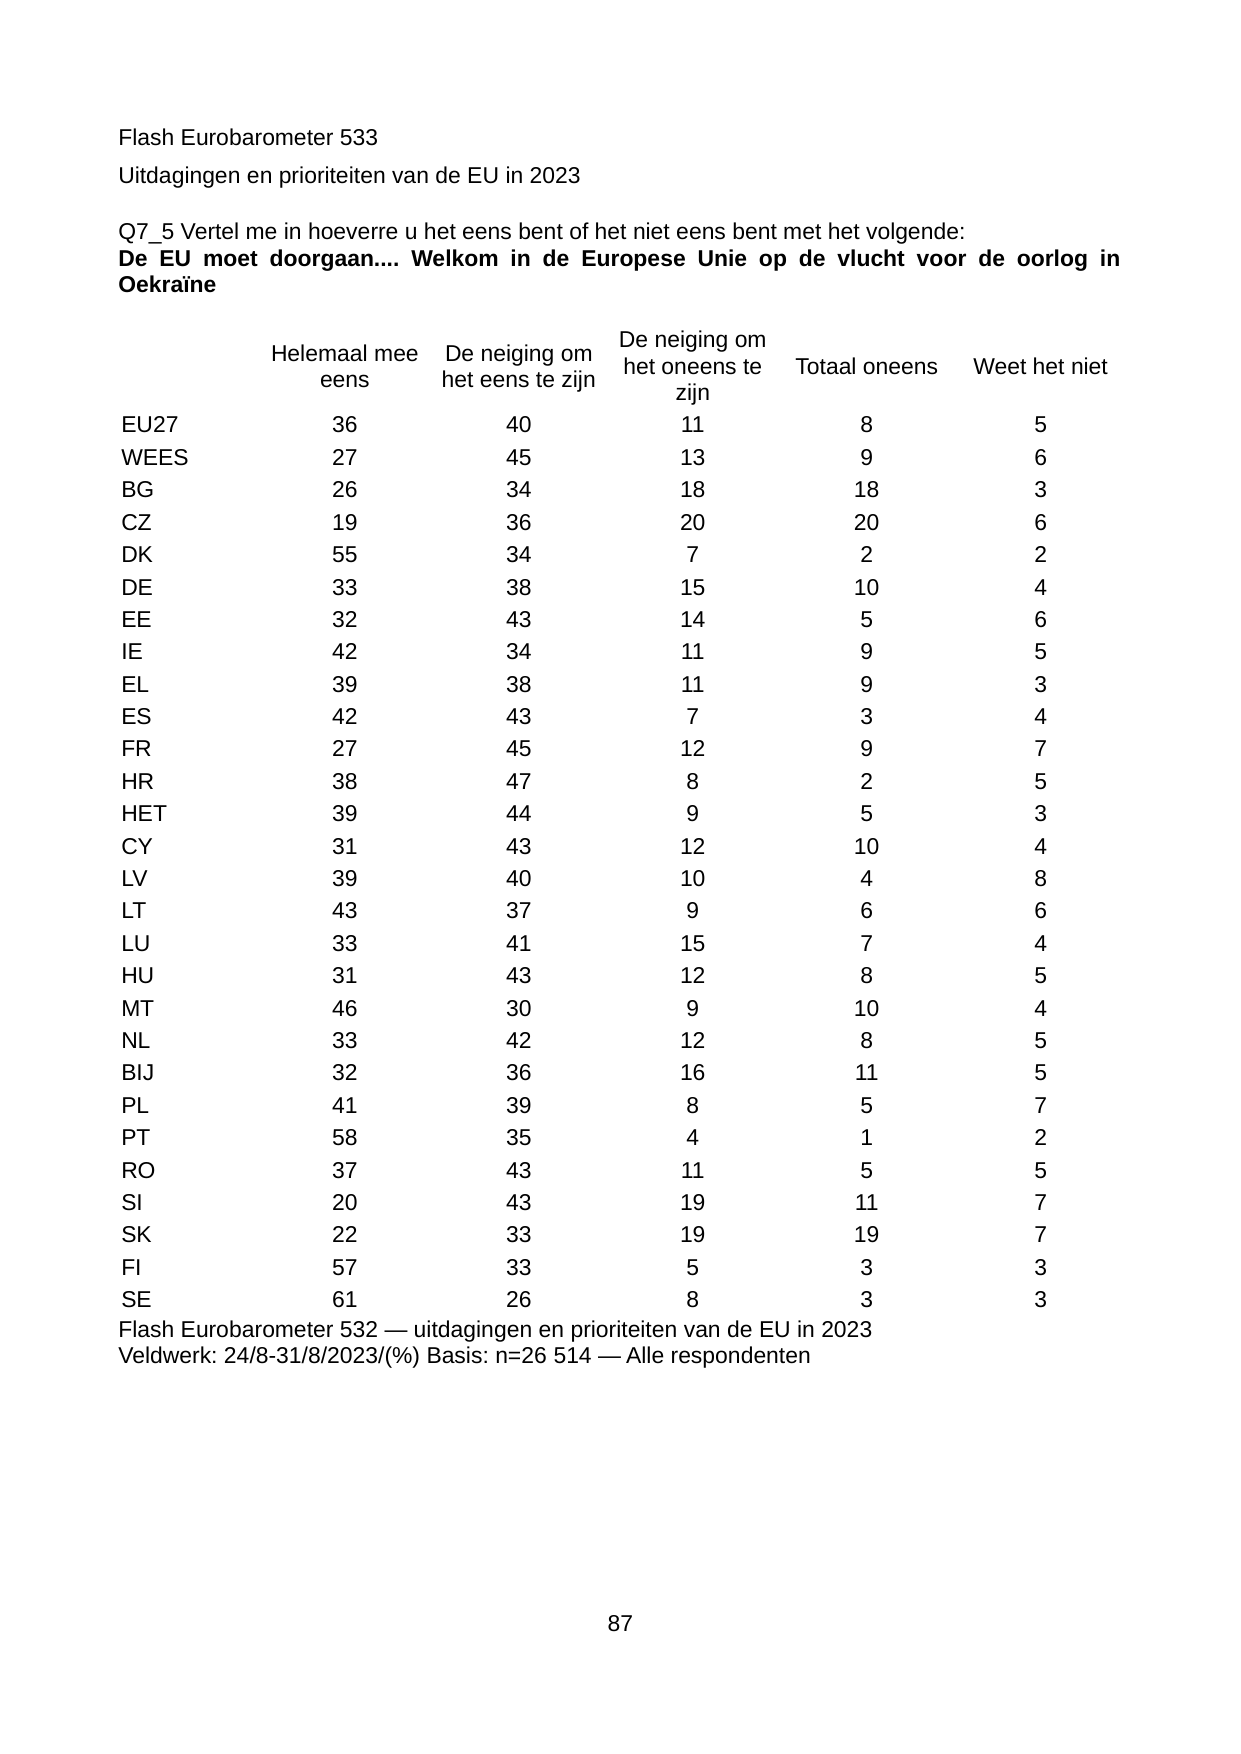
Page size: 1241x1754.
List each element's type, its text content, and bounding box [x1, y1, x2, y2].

table_cell 43 [258, 894, 432, 927]
table_cell 19 [606, 1186, 779, 1218]
table_cell 8 [780, 959, 953, 992]
table_cell 41 [258, 1089, 432, 1121]
table_cell 26 [258, 473, 432, 506]
table_cell 19 [258, 506, 432, 538]
table_cell LU [118, 927, 258, 959]
table_cell CZ [118, 506, 258, 538]
table_cell 58 [258, 1121, 432, 1153]
table_cell 4 [606, 1121, 779, 1153]
table_cell 8 [780, 1024, 953, 1056]
table_cell 3 [954, 473, 1127, 506]
table_cell 12 [606, 733, 779, 765]
table_cell 61 [258, 1283, 432, 1316]
table_cell 35 [432, 1121, 606, 1153]
table_cell 8 [606, 1283, 779, 1316]
table_cell SE [118, 1283, 258, 1316]
table_cell 3 [954, 797, 1127, 829]
table_cell 15 [606, 570, 779, 603]
table_cell 22 [258, 1218, 432, 1251]
table_cell 27 [258, 441, 432, 473]
table_cell 18 [606, 473, 779, 506]
table_cell 14 [606, 603, 779, 635]
table_cell DK [118, 538, 258, 570]
table_cell WEES [118, 441, 258, 473]
table_cell 43 [432, 700, 606, 732]
table_cell 39 [258, 668, 432, 700]
table_cell 4 [954, 700, 1127, 732]
table_cell 33 [258, 1024, 432, 1056]
table_cell 6 [954, 506, 1127, 538]
table_cell MT [118, 992, 258, 1024]
table_cell 39 [258, 862, 432, 894]
table_cell 5 [954, 1154, 1127, 1186]
table_cell NL [118, 1024, 258, 1056]
text Veldwerk: 24/8-31/8/2023/(%) Basis: n=26 514 — Alle respondenten [118, 1342, 1122, 1368]
table_cell IE [118, 635, 258, 668]
table_cell 3 [780, 700, 953, 732]
table_cell 16 [606, 1056, 779, 1089]
table_cell PT [118, 1121, 258, 1153]
table_cell 9 [780, 668, 953, 700]
table_cell 12 [606, 830, 779, 862]
table_cell 33 [258, 570, 432, 603]
table_cell 42 [258, 700, 432, 732]
table_cell 5 [954, 1056, 1127, 1089]
table_cell 2 [954, 538, 1127, 570]
table_cell 15 [606, 927, 779, 959]
table_cell 36 [432, 506, 606, 538]
table_cell EE [118, 603, 258, 635]
table_cell 4 [954, 927, 1127, 959]
table_cell 41 [432, 927, 606, 959]
table_cell 45 [432, 733, 606, 765]
table_cell 34 [432, 473, 606, 506]
table_cell 3 [954, 1283, 1127, 1316]
table_cell 36 [432, 1056, 606, 1089]
table_cell 4 [780, 862, 953, 894]
table_cell 8 [954, 862, 1127, 894]
table_cell 9 [606, 894, 779, 927]
table_cell 33 [258, 927, 432, 959]
table_header Totaal oneens [780, 324, 953, 408]
table_cell 3 [954, 1251, 1127, 1283]
table_cell 7 [954, 1218, 1127, 1251]
table_cell 6 [954, 603, 1127, 635]
table_cell FR [118, 733, 258, 765]
table_cell 5 [606, 1251, 779, 1283]
table_cell 10 [780, 992, 953, 1024]
table_cell 36 [258, 409, 432, 441]
table_cell 9 [606, 797, 779, 829]
table_cell 26 [432, 1283, 606, 1316]
table_cell 2 [780, 765, 953, 797]
table_cell 43 [432, 1186, 606, 1218]
table_cell 9 [780, 441, 953, 473]
table_cell RO [118, 1154, 258, 1186]
table_cell BIJ [118, 1056, 258, 1089]
table_header De neiging om het oneens te zijn [606, 324, 779, 408]
table_cell 13 [606, 441, 779, 473]
table_cell 20 [780, 506, 953, 538]
table_cell 38 [432, 668, 606, 700]
table_cell 40 [432, 862, 606, 894]
table_cell 18 [780, 473, 953, 506]
table_cell 34 [432, 635, 606, 668]
table_cell 44 [432, 797, 606, 829]
table_cell 40 [432, 409, 606, 441]
table_cell 5 [780, 603, 953, 635]
table_cell 32 [258, 1056, 432, 1089]
table_cell 7 [954, 733, 1127, 765]
table_cell BG [118, 473, 258, 506]
table_cell 10 [780, 570, 953, 603]
table_cell 12 [606, 1024, 779, 1056]
table_header De neiging om het eens te zijn [432, 324, 606, 408]
table_cell 11 [606, 635, 779, 668]
table_cell 6 [954, 894, 1127, 927]
table_cell 7 [954, 1186, 1127, 1218]
table_cell 20 [258, 1186, 432, 1218]
table_cell CY [118, 830, 258, 862]
table_cell EL [118, 668, 258, 700]
table_cell 7 [954, 1089, 1127, 1121]
table_cell 6 [954, 441, 1127, 473]
table_cell 43 [432, 830, 606, 862]
table_cell 9 [780, 733, 953, 765]
table_cell 5 [954, 1024, 1127, 1056]
table_cell 42 [258, 635, 432, 668]
table_cell 33 [432, 1218, 606, 1251]
table_cell 5 [954, 959, 1127, 992]
table_cell 37 [258, 1154, 432, 1186]
table_cell 8 [780, 409, 953, 441]
table_cell 39 [258, 797, 432, 829]
table_cell 47 [432, 765, 606, 797]
table_cell 5 [780, 1154, 953, 1186]
table_cell 30 [432, 992, 606, 1024]
table_header [118, 324, 258, 408]
table_cell 12 [606, 959, 779, 992]
table_cell DE [118, 570, 258, 603]
table_cell 5 [780, 1089, 953, 1121]
table_cell 4 [954, 570, 1127, 603]
table_cell 9 [606, 992, 779, 1024]
table_cell 4 [954, 830, 1127, 862]
table_cell 8 [606, 765, 779, 797]
table_cell 38 [258, 765, 432, 797]
table_cell 11 [606, 1154, 779, 1186]
table_header Helemaal mee eens [258, 324, 432, 408]
table_cell 4 [954, 992, 1127, 1024]
text De EU moet doorgaan.... Welkom in de Europese Unie op de vlucht voor de oorlog in Oekraïne [118, 244, 1122, 297]
table_cell 11 [780, 1056, 953, 1089]
table_cell 2 [954, 1121, 1127, 1153]
table_cell HET [118, 797, 258, 829]
table_cell 27 [258, 733, 432, 765]
table_cell 37 [432, 894, 606, 927]
table_cell 5 [954, 409, 1127, 441]
table_cell 5 [954, 635, 1127, 668]
table_cell HU [118, 959, 258, 992]
table_cell EU27 [118, 409, 258, 441]
table_cell 20 [606, 506, 779, 538]
table_cell 32 [258, 603, 432, 635]
table_cell 5 [954, 765, 1127, 797]
table_cell 33 [432, 1251, 606, 1283]
table_cell SI [118, 1186, 258, 1218]
table_cell 7 [780, 927, 953, 959]
table_cell 10 [606, 862, 779, 894]
table_cell 10 [780, 830, 953, 862]
table_cell 7 [606, 700, 779, 732]
table_cell FI [118, 1251, 258, 1283]
table_cell 19 [606, 1218, 779, 1251]
table_cell 34 [432, 538, 606, 570]
table_cell 43 [432, 959, 606, 992]
table_cell SK [118, 1218, 258, 1251]
table_cell 45 [432, 441, 606, 473]
table_cell LV [118, 862, 258, 894]
table_cell 3 [954, 668, 1127, 700]
table_cell 6 [780, 894, 953, 927]
table_cell 43 [432, 1154, 606, 1186]
table_cell 43 [432, 603, 606, 635]
table_cell 46 [258, 992, 432, 1024]
table_cell 42 [432, 1024, 606, 1056]
table_cell 39 [432, 1089, 606, 1121]
table_cell 5 [780, 797, 953, 829]
table_cell 2 [780, 538, 953, 570]
table_cell PL [118, 1089, 258, 1121]
table_cell 55 [258, 538, 432, 570]
table_cell 1 [780, 1121, 953, 1153]
table_header Weet het niet [954, 324, 1127, 408]
text Flash Eurobarometer 532 — uitdagingen en prioriteiten van de EU in 2023 [118, 1316, 1122, 1342]
table_cell 31 [258, 959, 432, 992]
table_cell 31 [258, 830, 432, 862]
table_cell HR [118, 765, 258, 797]
table_cell 9 [780, 635, 953, 668]
table_cell 7 [606, 538, 779, 570]
table_cell ES [118, 700, 258, 732]
table_cell 3 [780, 1283, 953, 1316]
text Q7_5 Vertel me in hoeverre u het eens bent of het niet eens bent met het volgende: [118, 218, 1122, 244]
table_cell 8 [606, 1089, 779, 1121]
table_cell 57 [258, 1251, 432, 1283]
table_cell 11 [780, 1186, 953, 1218]
table_cell 3 [780, 1251, 953, 1283]
table_cell 11 [606, 409, 779, 441]
table_cell 11 [606, 668, 779, 700]
table_cell LT [118, 894, 258, 927]
table_cell 38 [432, 570, 606, 603]
table_cell 19 [780, 1218, 953, 1251]
